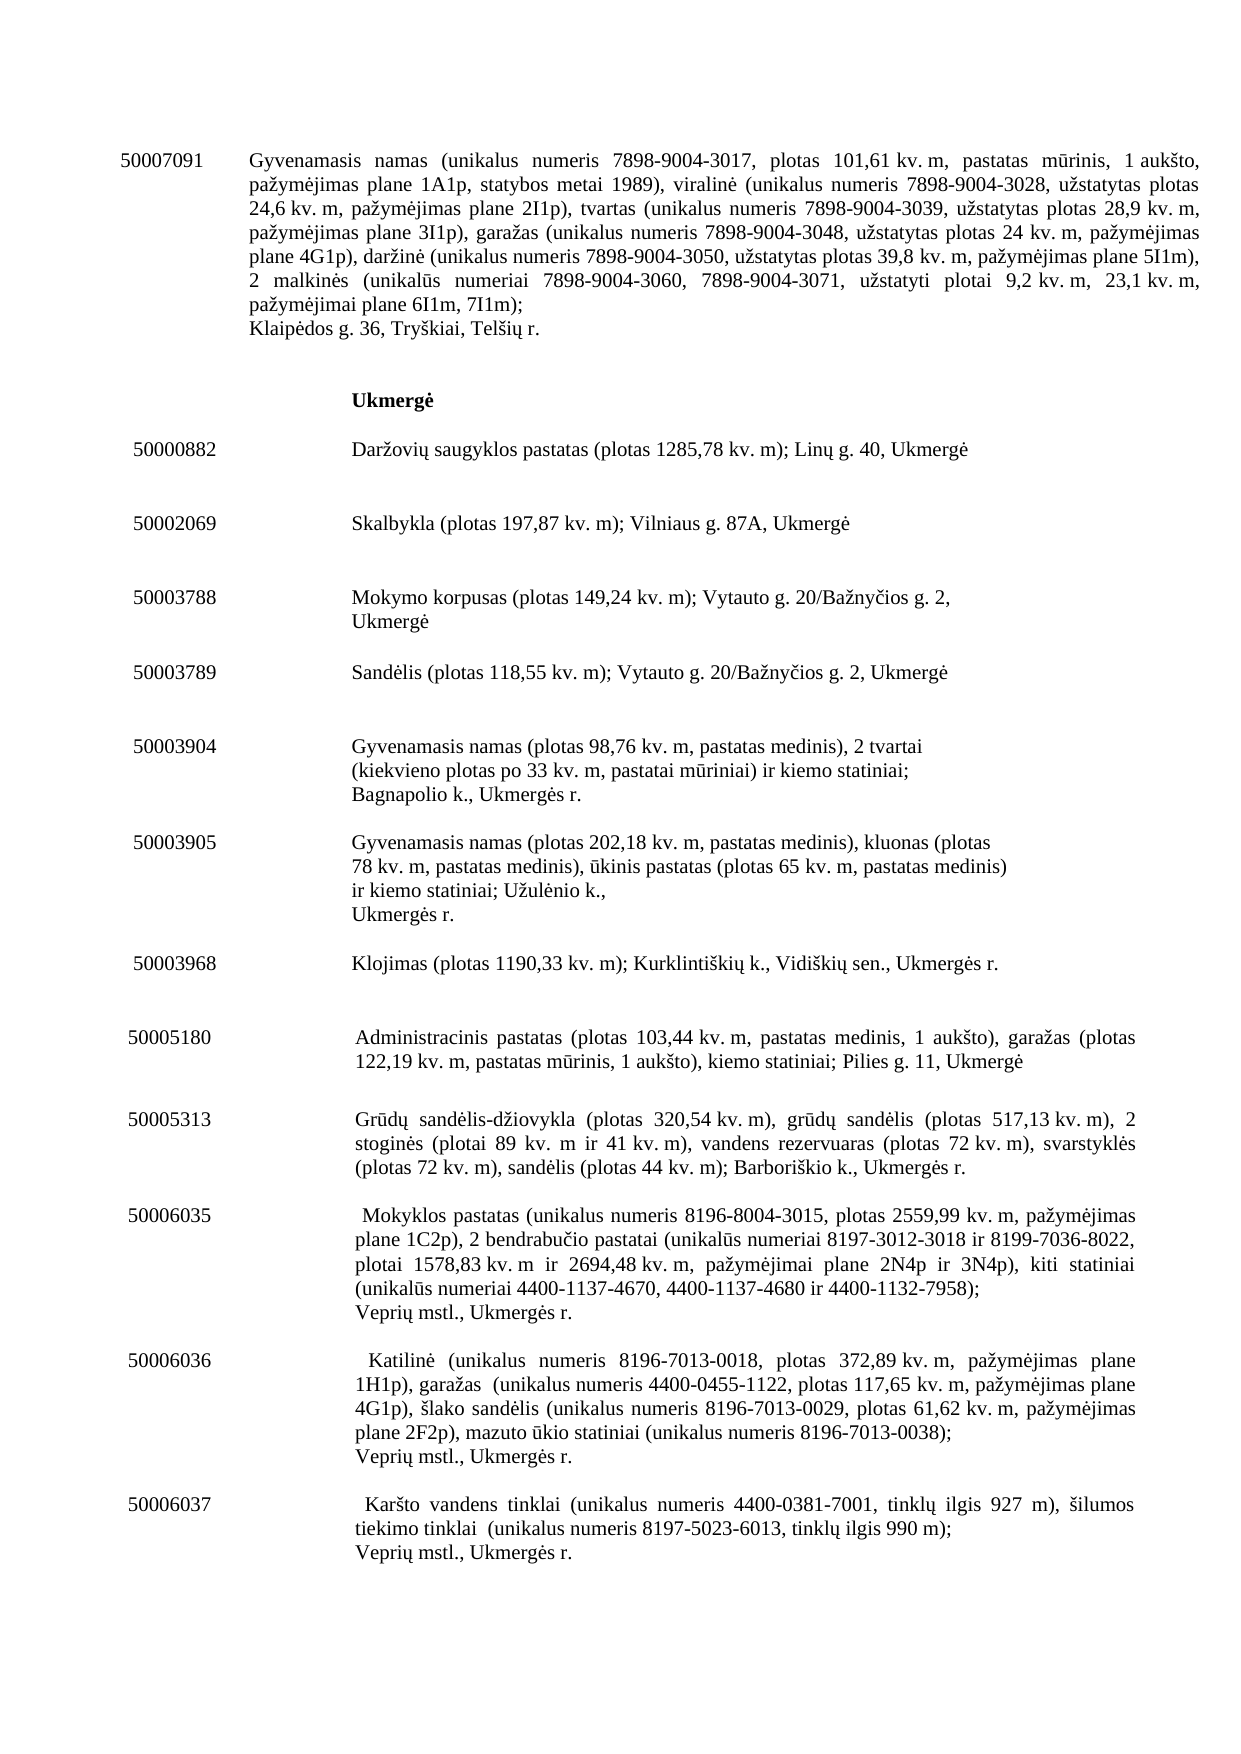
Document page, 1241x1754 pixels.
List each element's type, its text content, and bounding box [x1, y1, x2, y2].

table_cell 50003905 [116, 830, 340, 926]
table_cell [1162, 585, 1211, 636]
table_cell [1157, 830, 1162, 926]
table_cell [1021, 436, 1065, 487]
table_cell [116, 487, 1147, 511]
table_cell 50007091 Gyvenamasis namas (unikalus numeris 7898-9004-3017, plotas 101,61 kv. m, pastatas mūrinis, 1 aukšto, pažymėjimas plane 1A1p, statybos metai 1989), viralinė (unikalus numeris 7898-9004-3028, užstatytas plotas 24,6 kv. m, pažymėjimas plane 2I1p), tvartas (unikalus numeris 7898-9004-3039, užstatytas plotas 28,9 kv. m, pažymėjimas plane 3I1p), garažas (unikalus numeris 7898-9004-3048, užstatytas plotas 24 kv. m, pažymėjimas plane 4G1p), daržinė (unikalus numeris 7898-9004-3050, užstatytas plotas 39,8 kv. m, pažymėjimas plane 5I1m), 2 malkinės (unikalūs numeriai 7898-9004-3060, 7898-9004-3071, užstatyti plotai 9,2 kv. m, 23,1 kv. m, pažymėjimai plane 6I1m, 7I1m); Klaipėdos g. 36, Tryškiai, Telšių r. [101, 148, 1211, 364]
table_cell [1162, 1001, 1211, 1025]
table_cell [1157, 710, 1162, 734]
table_cell [1021, 660, 1065, 710]
table_cell [1147, 951, 1157, 1001]
table_cell [1138, 585, 1147, 636]
table_cell [1162, 710, 1211, 734]
table_cell [1138, 436, 1147, 487]
table_cell [1147, 1025, 1157, 1107]
table_cell [116, 636, 1147, 659]
table_cell [1095, 951, 1138, 1001]
table_cell [1065, 436, 1090, 487]
table_cell [1021, 734, 1065, 806]
table_cell [101, 926, 116, 951]
table_cell [1147, 585, 1157, 636]
table_cell [1021, 585, 1065, 636]
table_cell [1162, 806, 1211, 830]
table_cell Mokyklos pastatas (unikalus numeris 8196-8004-3015, plotas 2559,99 kv. m, pažymėjimas plane 1C2p), 2 bendrabučio pastatai (unikalūs numeriai 8197-3012-3018 ir 8199-7036-8022, plotai 1578,83 kv. m ir 2694,48 kv. m, pažymėjimai plane 2N4p ir 3N4p), kiti statiniai (unikalūs numeriai 4400-1137-4670, 4400-1137-4680 ir 4400-1132-7958); Veprių mstl., Ukmergės r. [340, 1203, 1147, 1348]
table_cell [101, 413, 116, 436]
table_cell [116, 561, 1147, 585]
table_cell [1157, 413, 1162, 436]
table_cell [101, 710, 116, 734]
table_cell [101, 1025, 116, 1107]
table_cell [1095, 734, 1138, 806]
table_cell [1147, 436, 1157, 487]
table_cell [1065, 585, 1090, 636]
table_cell [101, 1492, 116, 1588]
table_cell [101, 1001, 116, 1025]
table_cell [1021, 951, 1065, 1001]
table_cell [101, 830, 116, 926]
table_cell 50003789 [116, 660, 340, 710]
table_cell [1147, 561, 1157, 585]
table_cell [1162, 926, 1211, 951]
table_cell [1090, 734, 1095, 806]
table_cell [1157, 1025, 1162, 1107]
table_cell [101, 806, 116, 830]
table_cell [1157, 1107, 1162, 1203]
table_cell [1162, 1025, 1211, 1107]
table_cell [1157, 951, 1162, 1001]
table_cell [116, 806, 1147, 830]
table_cell Sandėlis (plotas 118,55 kv. m); Vytauto g. 20/Bažnyčios g. 2, Ukmergė [340, 660, 1021, 710]
table_cell [1138, 734, 1147, 806]
table_cell [1147, 830, 1157, 926]
table_cell [1065, 951, 1090, 1001]
table_cell [1090, 660, 1095, 710]
table_cell [1157, 436, 1162, 487]
table_cell [101, 436, 116, 487]
table_cell [1157, 806, 1162, 830]
table_cell [101, 1348, 116, 1492]
table_cell [1157, 511, 1162, 561]
table_cell Skalbykla (plotas 197,87 kv. m); Vilniaus g. 87A, Ukmergė [340, 511, 1021, 561]
table_cell [1162, 660, 1211, 710]
table_cell [1157, 734, 1162, 806]
table_cell [1162, 1107, 1211, 1203]
table_cell [101, 1203, 116, 1348]
table_cell [340, 364, 1147, 388]
table_cell [1162, 561, 1211, 585]
table_cell 50002069 [116, 511, 340, 561]
table_cell [1157, 487, 1162, 511]
table_cell [1157, 1348, 1162, 1492]
table_cell 50006037 [116, 1492, 340, 1588]
table_cell [1095, 660, 1138, 710]
table_cell [101, 1107, 116, 1203]
table_cell [116, 413, 1147, 436]
table_cell [1162, 1203, 1211, 1348]
table_cell [101, 487, 116, 511]
table_cell Grūdų sandėlis-džiovykla (plotas 320,54 kv. m), grūdų sandėlis (plotas 517,13 kv. m), 2 stoginės (plotai 89 kv. m ir 41 kv. m), vandens rezervuaras (plotas 72 kv. m), svarstyklės (plotas 72 kv. m), sandėlis (plotas 44 kv. m); Barboriškio k., Ukmergės r. [340, 1107, 1147, 1203]
table_cell Administracinis pastatas (plotas 103,44 kv. m, pastatas medinis, 1 aukšto), garažas (plotas 122,19 kv. m, pastatas mūrinis, 1 aukšto), kiemo statiniai; Pilies g. 11, Ukmergė [340, 1025, 1147, 1107]
table_cell [1157, 561, 1162, 585]
table_cell [101, 636, 116, 659]
table_cell [1147, 364, 1157, 388]
table_cell [1162, 388, 1211, 412]
table_cell [1147, 1203, 1157, 1348]
table_cell [1157, 636, 1162, 659]
table_cell [1147, 926, 1157, 951]
table_cell [1090, 436, 1095, 487]
table_cell [1162, 951, 1211, 1001]
table_cell [116, 710, 1147, 734]
table_cell [1090, 830, 1095, 926]
table_cell [1138, 660, 1147, 710]
table_cell Mokymo korpusas (plotas 149,24 kv. m); Vytauto g. 20/Bažnyčios g. 2, Ukmergė [340, 585, 1021, 636]
table_cell [1147, 1001, 1157, 1025]
table_cell [1157, 1001, 1162, 1025]
table_cell 50006035 [116, 1203, 340, 1348]
table_cell [1021, 830, 1065, 926]
table_cell [1147, 413, 1157, 436]
table_cell [101, 951, 116, 1001]
table_cell [1095, 830, 1138, 926]
table_cell [1162, 487, 1211, 511]
table_cell [1147, 1107, 1157, 1203]
table_cell [1090, 951, 1095, 1001]
table_cell [1162, 413, 1211, 436]
table_cell [1162, 511, 1211, 561]
table_cell [1147, 806, 1157, 830]
table_cell [1147, 511, 1157, 561]
table_cell [101, 561, 116, 585]
table_cell [116, 1001, 1147, 1025]
table_cell [1065, 734, 1090, 806]
table_cell [1162, 636, 1211, 659]
table_cell [1147, 388, 1157, 412]
table_cell [116, 388, 340, 412]
table_cell 50000882 [116, 436, 340, 487]
table_cell 50006036 [116, 1348, 340, 1492]
table_cell [1065, 830, 1090, 926]
table_cell [1147, 734, 1157, 806]
table_cell [1021, 511, 1065, 561]
table_cell Daržovių saugyklos pastatas (plotas 1285,78 kv. m); Linų g. 40, Ukmergė [340, 436, 1021, 487]
table_cell [1147, 636, 1157, 659]
table_cell [101, 734, 116, 806]
table_cell 50005180 [116, 1025, 340, 1107]
table_cell [101, 364, 116, 388]
table_cell [1147, 660, 1157, 710]
table_cell Klojimas (plotas 1190,33 kv. m); Kurklintiškių k., Vidiškių sen., Ukmergės r. [340, 951, 1021, 1001]
table_cell [1157, 660, 1162, 710]
table_cell 50005313 [116, 1107, 340, 1203]
table_cell [1138, 951, 1147, 1001]
table_cell [1157, 926, 1162, 951]
table_cell [1090, 511, 1095, 561]
table_cell [1147, 487, 1157, 511]
table_cell [1162, 364, 1211, 388]
table_cell [1090, 585, 1095, 636]
table_cell Katilinė (unikalus numeris 8196-7013-0018, plotas 372,89 kv. m, pažymėjimas plane 1H1p), garažas (unikalus numeris 4400-0455-1122, plotas 117,65 kv. m, pažymėjimas plane 4G1p), šlako sandėlis (unikalus numeris 8196-7013-0029, plotas 61,62 kv. m, pažymėjimas plane 2F2p), mazuto ūkio statiniai (unikalus numeris 8196-7013-0038); Veprių mstl., Ukmergės r. [340, 1348, 1147, 1492]
table_cell [1157, 1492, 1162, 1588]
table_cell [116, 364, 340, 388]
table_cell [1138, 511, 1147, 561]
table_cell [1162, 734, 1211, 806]
table_cell Gyvenamasis namas (plotas 98,76 kv. m, pastatas medinis), 2 tvartai (kiekvieno plotas po 33 kv. m, pastatai mūriniai) ir kiemo statiniai; Bagnapolio k., Ukmergės r. [340, 734, 1021, 806]
table_cell 50003968 [116, 951, 340, 1001]
table_cell [1157, 1203, 1162, 1348]
table_cell [1157, 585, 1162, 636]
table_cell [1157, 364, 1162, 388]
table_cell [1162, 830, 1211, 926]
table_cell [101, 585, 116, 636]
table_cell 50003788 [116, 585, 340, 636]
table_cell [101, 388, 116, 412]
table_cell [1147, 1492, 1157, 1588]
table_cell [1095, 436, 1138, 487]
table_cell [1162, 1348, 1211, 1492]
table_cell 50003904 [116, 734, 340, 806]
table_cell [116, 926, 1147, 951]
table_cell [1162, 1492, 1211, 1588]
table_cell [101, 511, 116, 561]
table_cell [1095, 511, 1138, 561]
table_cell [1162, 436, 1211, 487]
table_cell [1157, 388, 1162, 412]
table_cell [1147, 710, 1157, 734]
table_cell [1147, 1348, 1157, 1492]
table_cell Gyvenamasis namas (plotas 202,18 kv. m, pastatas medinis), kluonas (plotas 78 kv. m, pastatas medinis), ūkinis pastatas (plotas 65 kv. m, pastatas medinis) ir kiemo statiniai; Užulėnio k., Ukmergės r. [340, 830, 1021, 926]
table_cell [1138, 830, 1147, 926]
table_cell Ukmergė [340, 388, 1147, 412]
table_cell [1095, 585, 1138, 636]
table_cell [1065, 511, 1090, 561]
table_cell Karšto vandens tinklai (unikalus numeris 4400-0381-7001, tinklų ilgis 927 m), šilumos tiekimo tinklai (unikalus numeris 8197-5023-6013, tinklų ilgis 990 m); Veprių mstl., Ukmergės r. [340, 1492, 1147, 1588]
table_cell [101, 660, 116, 710]
table_cell [1065, 660, 1090, 710]
